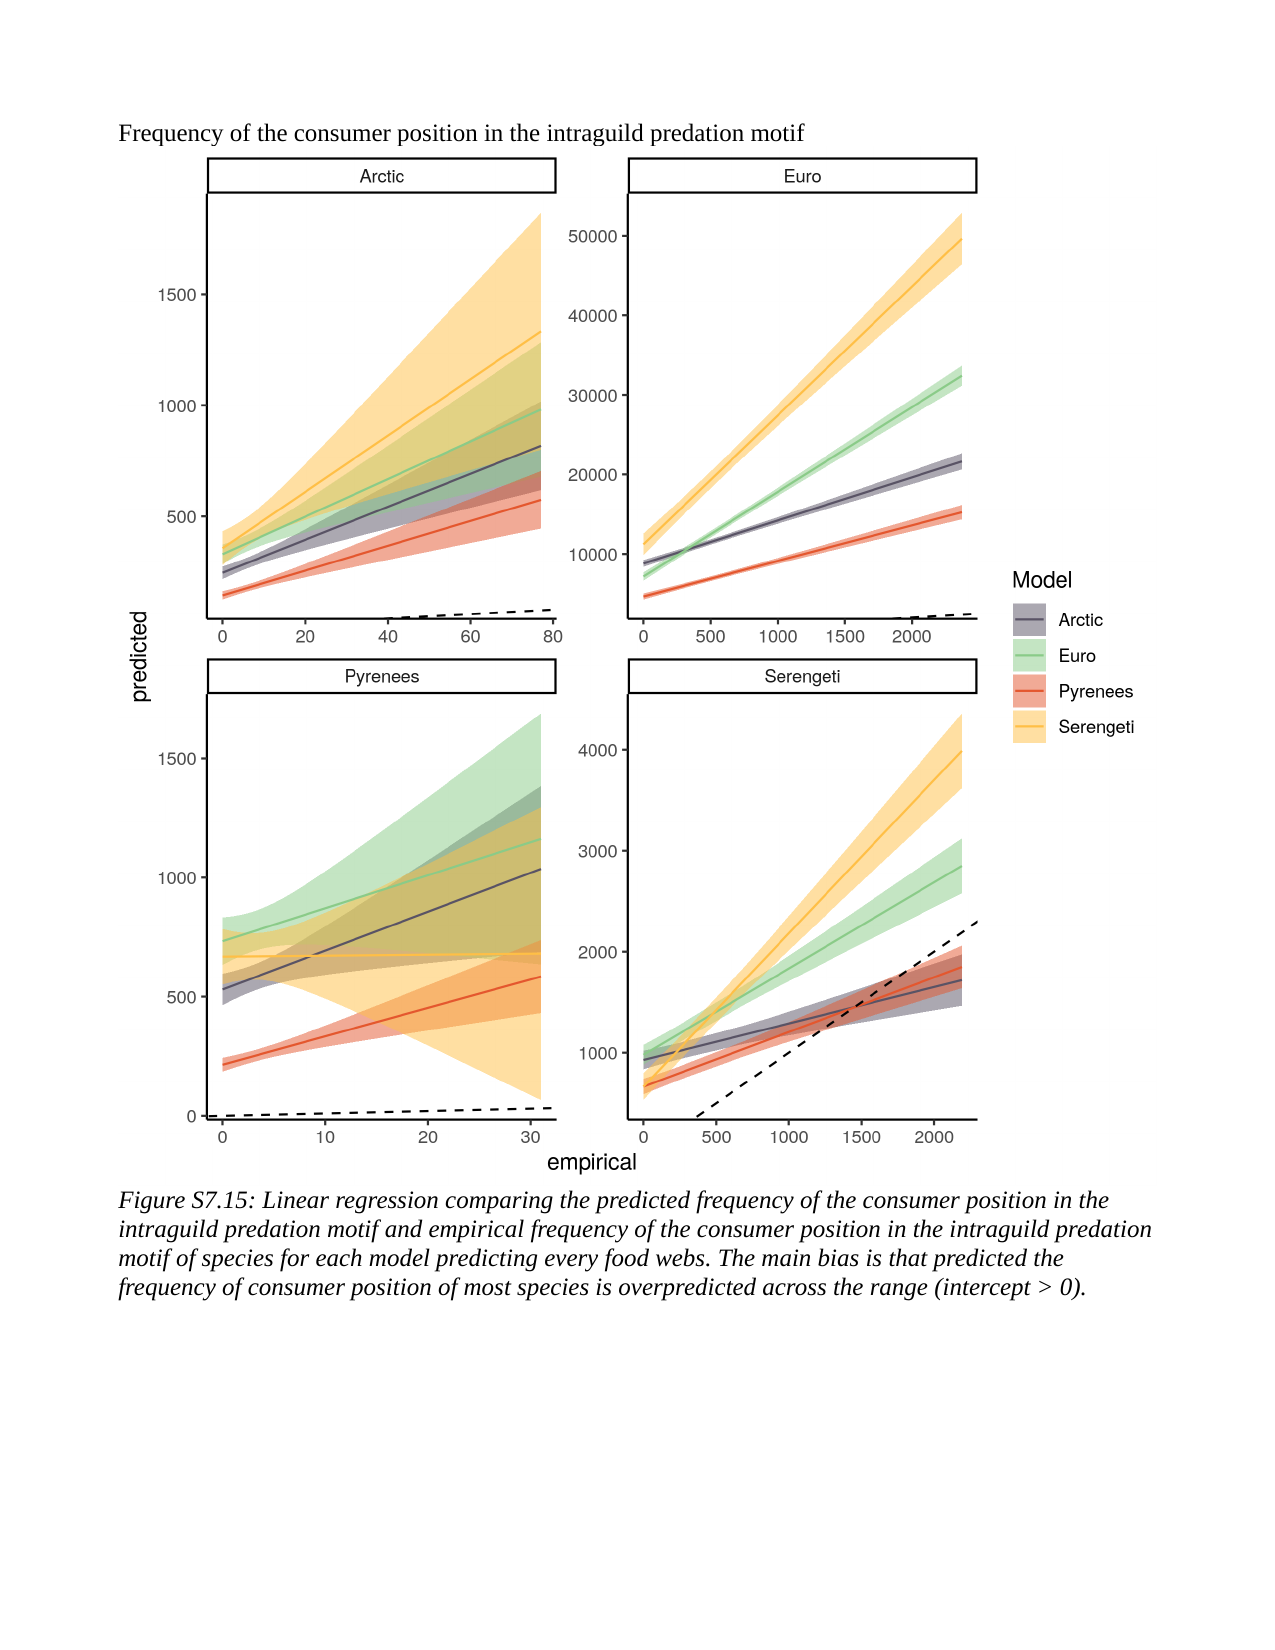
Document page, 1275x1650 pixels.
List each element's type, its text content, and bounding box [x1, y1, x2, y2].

picture [118, 146, 1157, 1186]
text Figure S7.15: Linear regression comparing the predicted frequency of the consumer position in the intraguild predation motif and empirical frequency of the consumer position in the intraguild predation motif of species for each model predicting every food webs. The main bias is that predicted the frequency of consumer position of most species is overpredicted across the range (intercept > 0). [118, 1186, 1157, 1301]
text Frequency of the consumer position in the intraguild predation motif [118, 118, 1157, 146]
